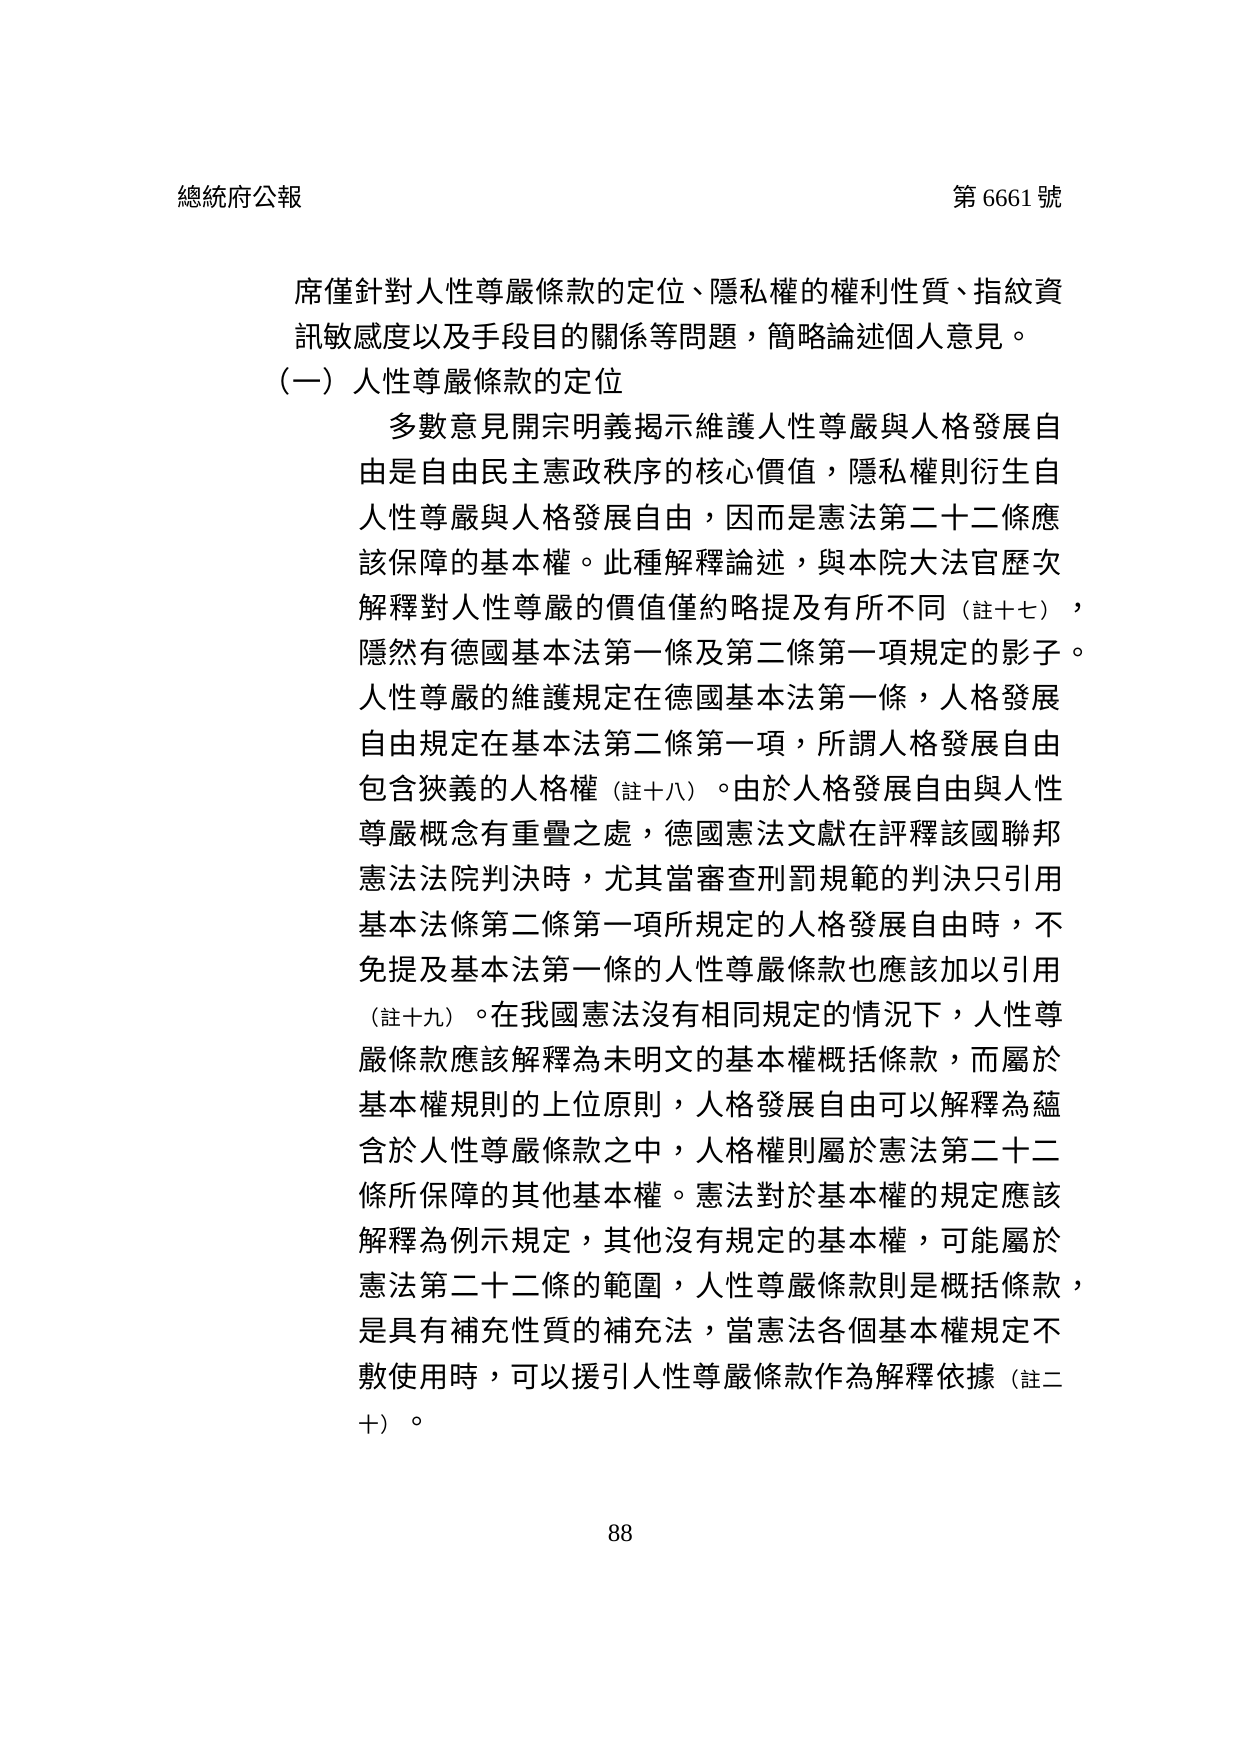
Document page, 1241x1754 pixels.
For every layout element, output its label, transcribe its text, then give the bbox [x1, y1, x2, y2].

text 席僅針對人性尊嚴條款的定位、隱私權的權利性質、指紋資訊敏感度以及手段目的關係等問題，簡略論述個人意見。 [294, 266, 1063, 356]
text 多數意見開宗明義揭示維護人性尊嚴與人格發展自由是自由民主憲政秩序的核心價值，隱私權則衍生自人性尊嚴與人格發展自由，因而是憲法第二十二條應該保障的基本權。此種解釋論述，與本院大法官歷次解釋對人性尊嚴的價值僅約略提及有所不同（註十七），隱然有德國基本法第一條及第二條第一項規定的影子。人性尊嚴的維護規定在德國基本法第一條，人格發展自由規定在基本法第二條第一項，所謂人格發展自由包含狹義的人格權（註十八）。由於人格發展自由與人性尊嚴概念有重疊之處，德國憲法文獻在評釋該國聯邦憲法法院判決時，尤其當審查刑罰規範的判決只引用基本法條第二條第一項所規定的人格發展自由時，不免提及基本法第一條的人性尊嚴條款也應該加以引用（註十九）。在我國憲法沒有相同規定的情況下，人性尊嚴條款應該解釋為未明文的基本權概括條款，而屬於基本權規則的上位原則，人格發展自由可以解釋為蘊含於人性尊嚴條款之中，人格權則屬於憲法第二十二條所保障的其他基本權。憲法對於基本權的規定應該解釋為例示規定，其他沒有規定的基本權，可能屬於憲法第二十二條的範圍，人性尊嚴條款則是概括條款，是具有補充性質的補充法，當憲法各個基本權規定不敷使用時，可以援引人性尊嚴條款作為解釋依據（註二十）。 [358, 401, 1063, 1441]
text （一）人性尊嚴條款的定位 [177, 356, 1063, 401]
